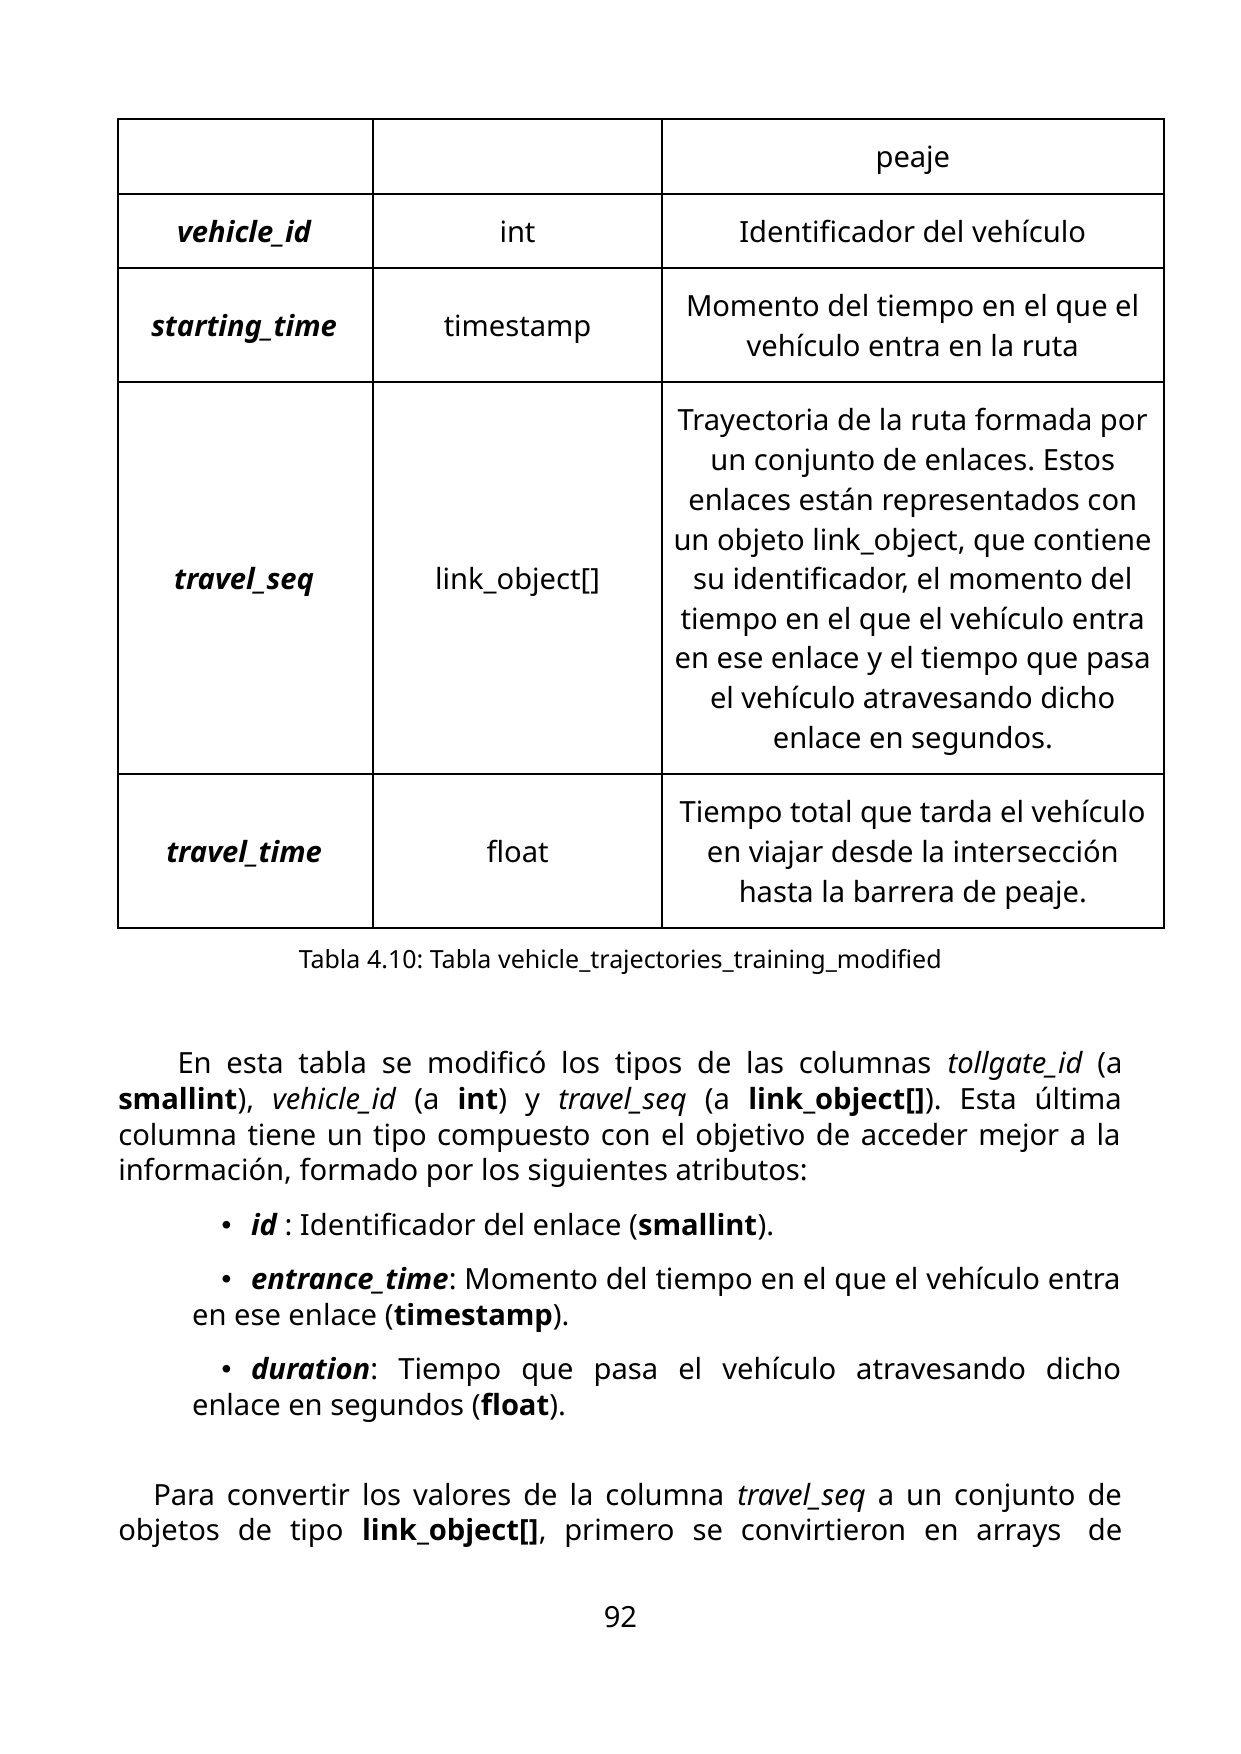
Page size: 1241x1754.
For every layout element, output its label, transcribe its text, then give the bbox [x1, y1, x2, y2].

list id : Identificador del enlace (smallint). [162, 1204, 1122, 1244]
table_cell travel_seq [119, 383, 372, 773]
table_cell int [374, 195, 661, 267]
table_cell timestamp [374, 269, 661, 381]
table_cell peaje [663, 120, 1163, 193]
table_cell starting_time [119, 269, 372, 381]
table_cell [119, 120, 372, 193]
table_cell Trayectoria de la ruta formada por un conjunto de enlaces. Estos enlaces están representados con un objeto link_object, que contiene su identificador, el momento del tiempo en el que el vehículo entra en ese enlace y el tiempo que pasa el vehículo atravesando dicho enlace en segundos. [663, 383, 1163, 773]
list entrance_time: Momento del tiempo en el que el vehículo entra en ese enlace (timestamp). [162, 1258, 1122, 1334]
text En esta tabla se modificó los tipos de las columnas tollgate_id (a smallint), vehicle_id (a int) y travel_seq (a link_object[]). Esta última columna tiene un tipo compuesto con el objetivo de acceder mejor a la información, formado por los siguientes atributos: [118, 1042, 1122, 1189]
table_cell [374, 120, 661, 193]
table_cell link_object[] [374, 383, 661, 773]
table_cell Momento del tiempo en el que el vehículo entra en la ruta [663, 269, 1163, 381]
text Para convertir los valores de la columna travel_seq a un conjunto de objetos de tipo link_object[], primero se convirtieron en arrays de [118, 1438, 1122, 1549]
text Tabla 4.10: Tabla vehicle_trajectories_training_modified [118, 942, 1122, 976]
table_cell vehicle_id [119, 195, 372, 267]
table_cell travel_time [119, 775, 372, 927]
table_cell Tiempo total que tarda el vehículo en viajar desde la intersección hasta la barrera de peaje. [663, 775, 1163, 927]
table_cell float [374, 775, 661, 927]
list duration: Tiempo que pasa el vehículo atravesando dicho enlace en segundos (float). [162, 1348, 1122, 1424]
table_cell Identificador del vehículo [663, 195, 1163, 267]
